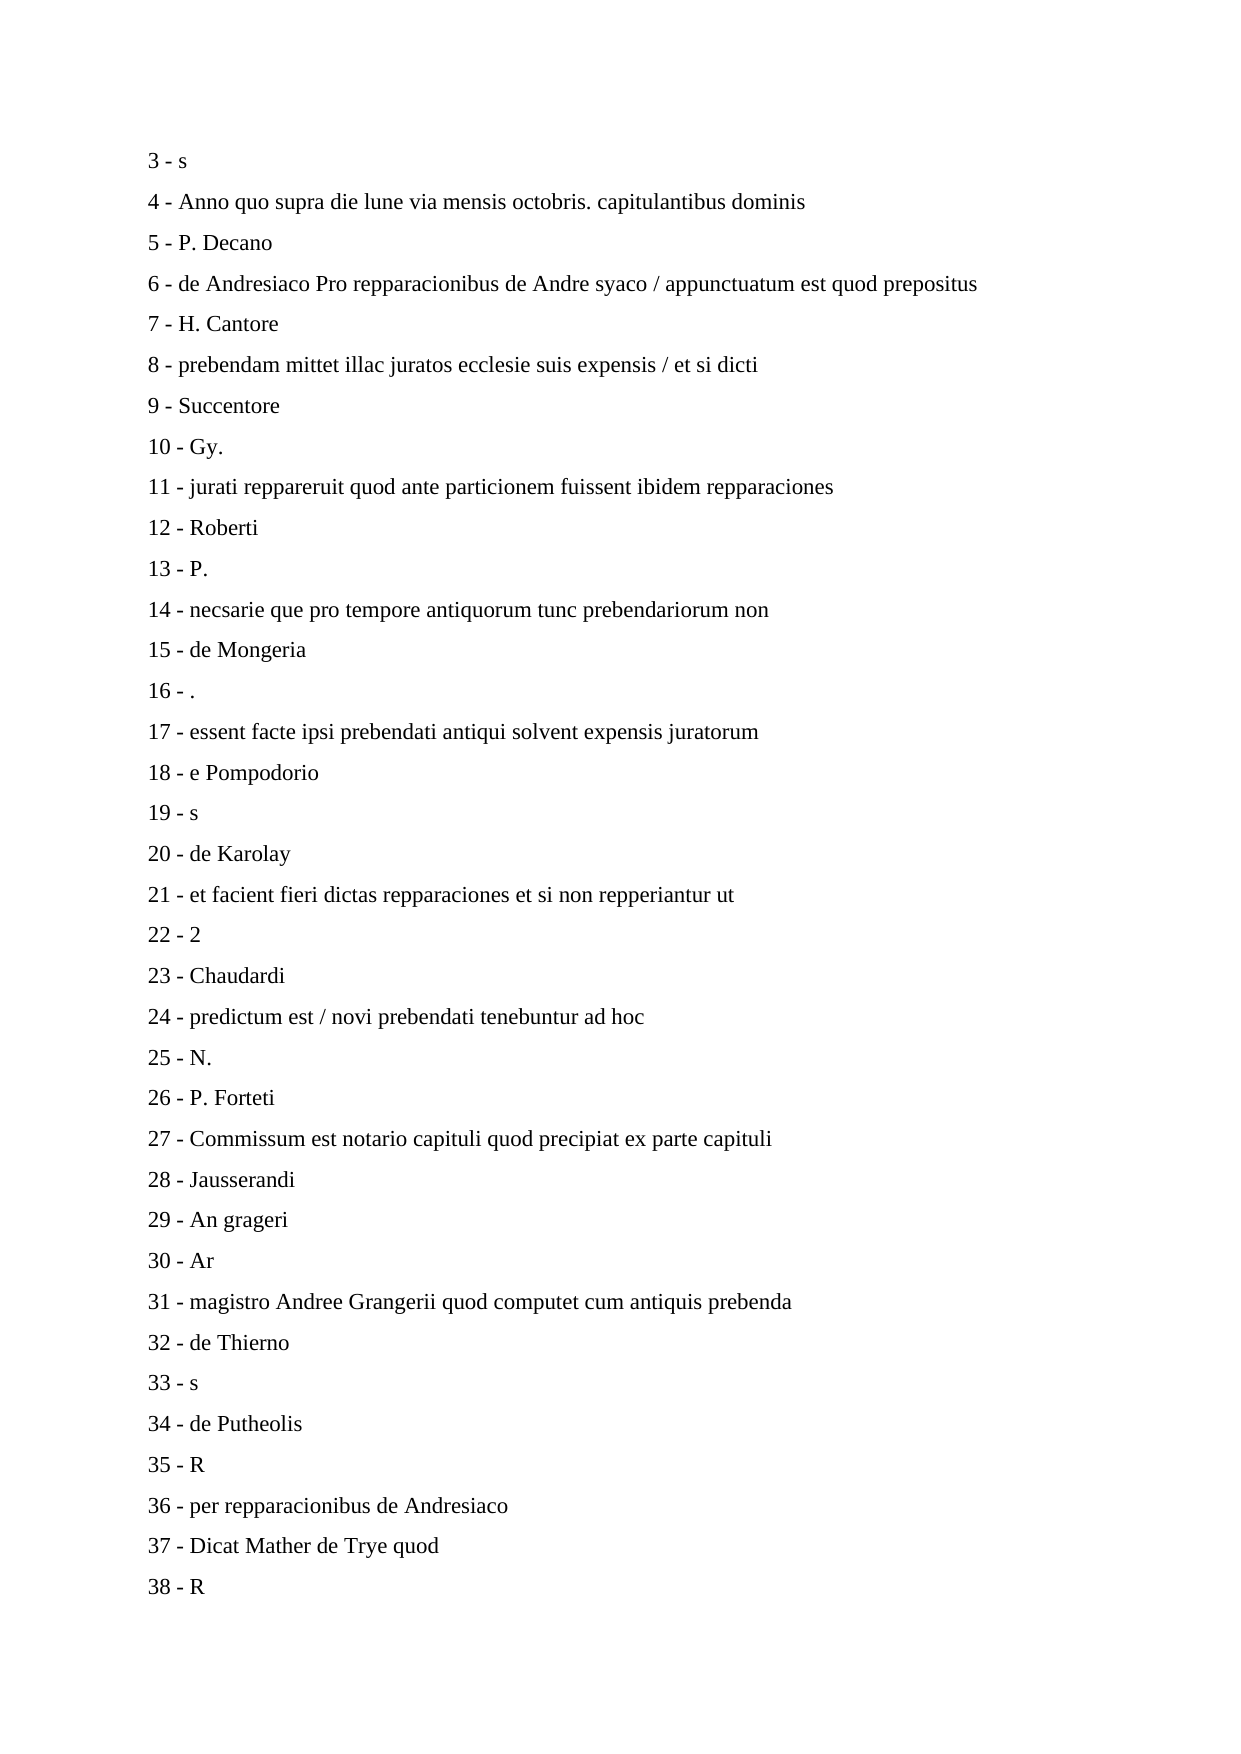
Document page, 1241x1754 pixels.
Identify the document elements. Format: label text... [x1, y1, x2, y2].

text 27 - Commissum est notario capituli quod precipiat ex parte capituli [148, 1125, 1093, 1151]
text 12 - Roberti [148, 514, 1093, 541]
text 34 - de Putheolis [148, 1410, 1093, 1437]
text 11 - jurati reppareruit quod ante particionem fuissent ibidem repparaciones [148, 473, 1093, 500]
text 28 - Jausserandi [148, 1166, 1093, 1192]
text 7 - H. Cantore [148, 311, 1093, 337]
text 33 - s [148, 1369, 1093, 1396]
text 15 - de Mongeria [148, 636, 1093, 663]
text 10 - Gy. [148, 433, 1093, 459]
text 36 - per repparacionibus de Andresiaco [148, 1492, 1093, 1518]
text 24 - predictum est / novi prebendati tenebuntur ad hoc [148, 1003, 1093, 1029]
text 18 - e Pompodorio [148, 758, 1093, 785]
text 9 - Succentore [148, 392, 1093, 418]
text 38 - R [148, 1573, 1093, 1599]
text 8 - prebendam mittet illac juratos ecclesie suis expensis / et si dicti [148, 351, 1093, 378]
text 25 - N. [148, 1044, 1093, 1070]
text 21 - et facient fieri dictas repparaciones et si non repperiantur ut [148, 881, 1093, 907]
text 22 - 2 [148, 921, 1093, 948]
text 4 - Anno quo supra die lune via mensis octobris. capitulantibus dominis [148, 188, 1093, 215]
text 30 - Ar [148, 1247, 1093, 1274]
text 16 - . [148, 677, 1093, 703]
text 14 - necsarie que pro tempore antiquorum tunc prebendariorum non [148, 596, 1093, 622]
text 23 - Chaudardi [148, 962, 1093, 988]
text 32 - de Thierno [148, 1329, 1093, 1355]
text 29 - An grageri [148, 1207, 1093, 1233]
text 26 - P. Forteti [148, 1084, 1093, 1111]
text 6 - de Andresiaco Pro repparacionibus de Andre syaco / appunctuatum est quod prepositus [148, 270, 1093, 296]
text 13 - P. [148, 555, 1093, 581]
text 19 - s [148, 799, 1093, 826]
text 17 - essent facte ipsi prebendati antiqui solvent expensis juratorum [148, 718, 1093, 744]
text 35 - R [148, 1451, 1093, 1477]
text 37 - Dicat Mather de Trye quod [148, 1532, 1093, 1559]
text 5 - P. Decano [148, 229, 1093, 255]
text 31 - magistro Andree Grangerii quod computet cum antiquis prebenda [148, 1288, 1093, 1314]
text 3 - s [148, 148, 1093, 174]
text 20 - de Karolay [148, 840, 1093, 866]
